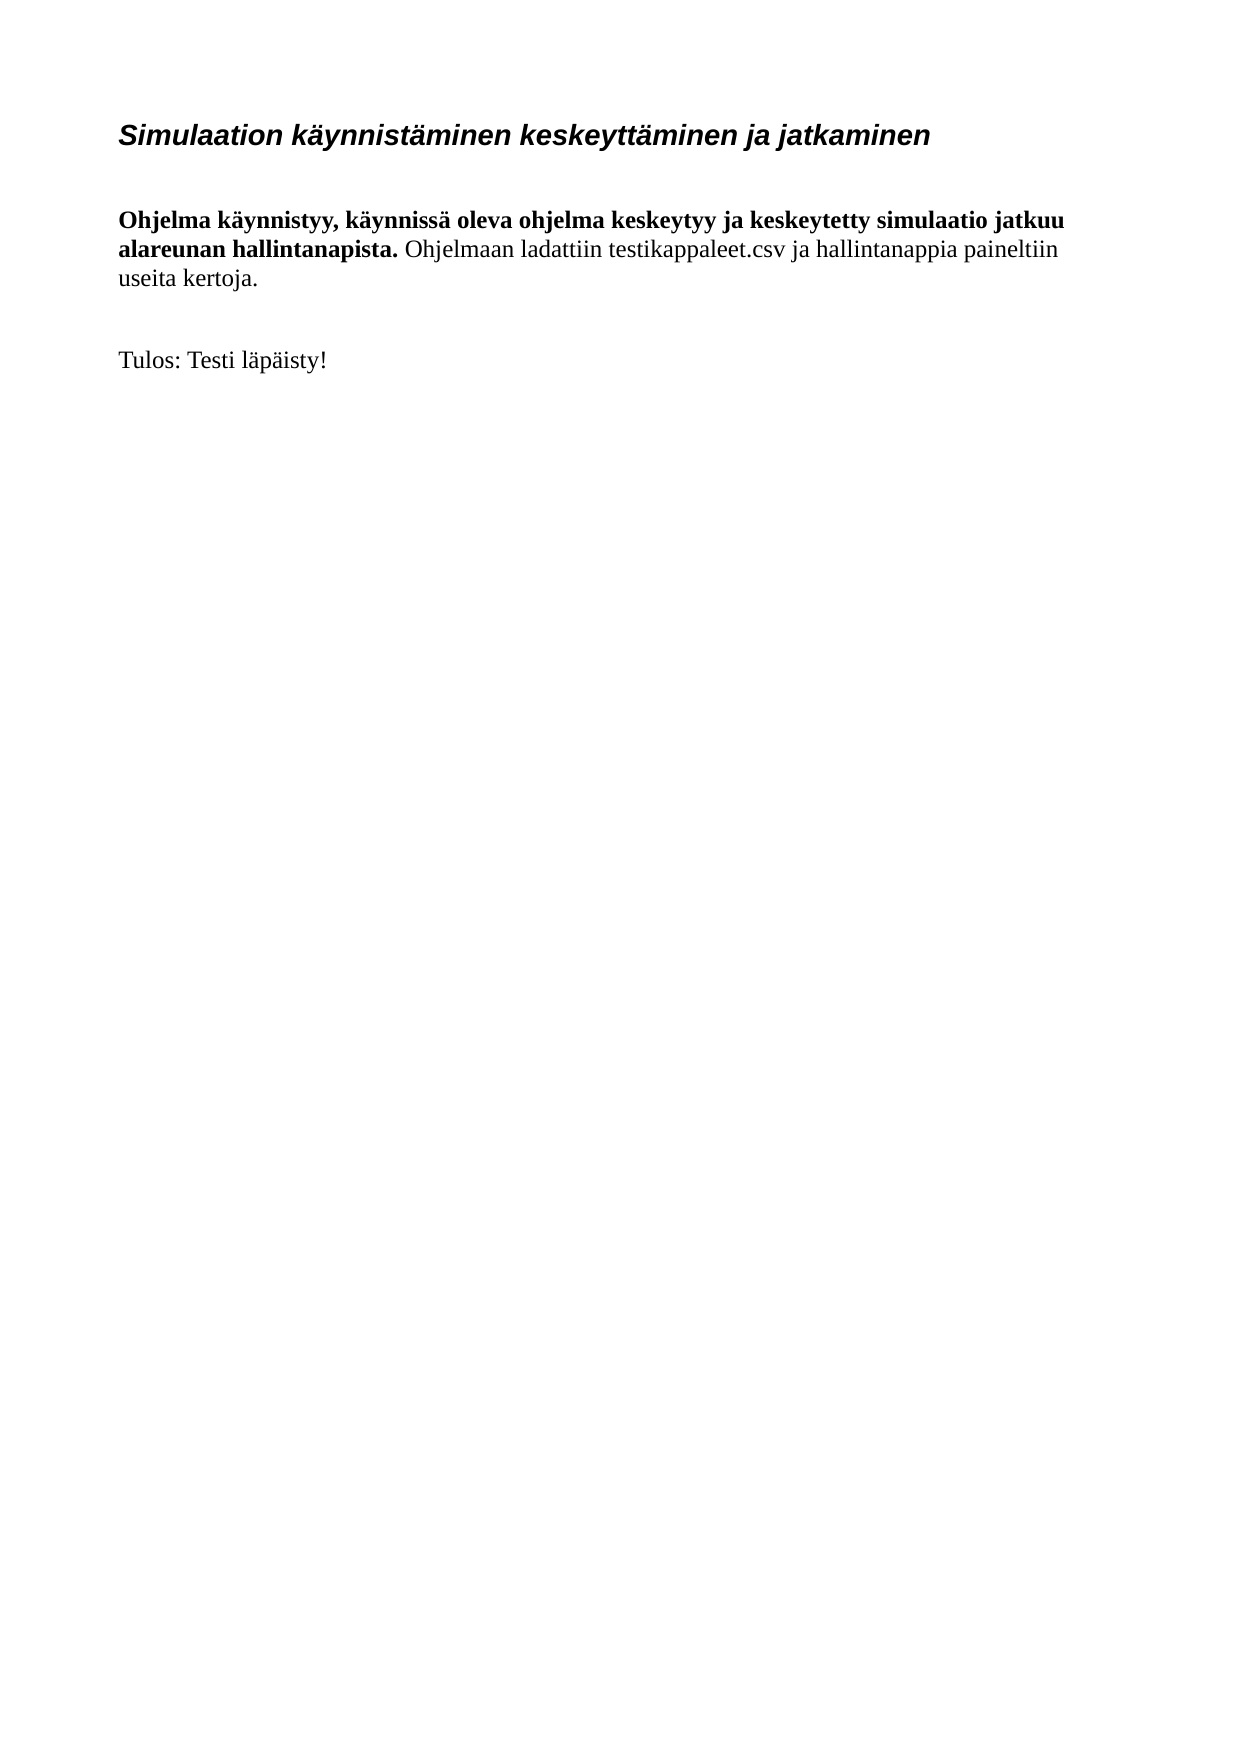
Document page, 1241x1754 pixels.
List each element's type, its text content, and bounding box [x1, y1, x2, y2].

text Tulos: Testi läpäisty! [118, 345, 1122, 374]
subtitle Simulaation käynnistäminen keskeyttäminen ja jatkaminen [118, 118, 1122, 152]
text Ohjelma käynnistyy, käynnissä oleva ohjelma keskeytyy ja keskeytetty simulaatio jatkuu alareunan hallintanapista. Ohjelmaan ladattiin testikappaleet.csv ja hallintanappia paineltiin useita kertoja. [118, 205, 1122, 292]
